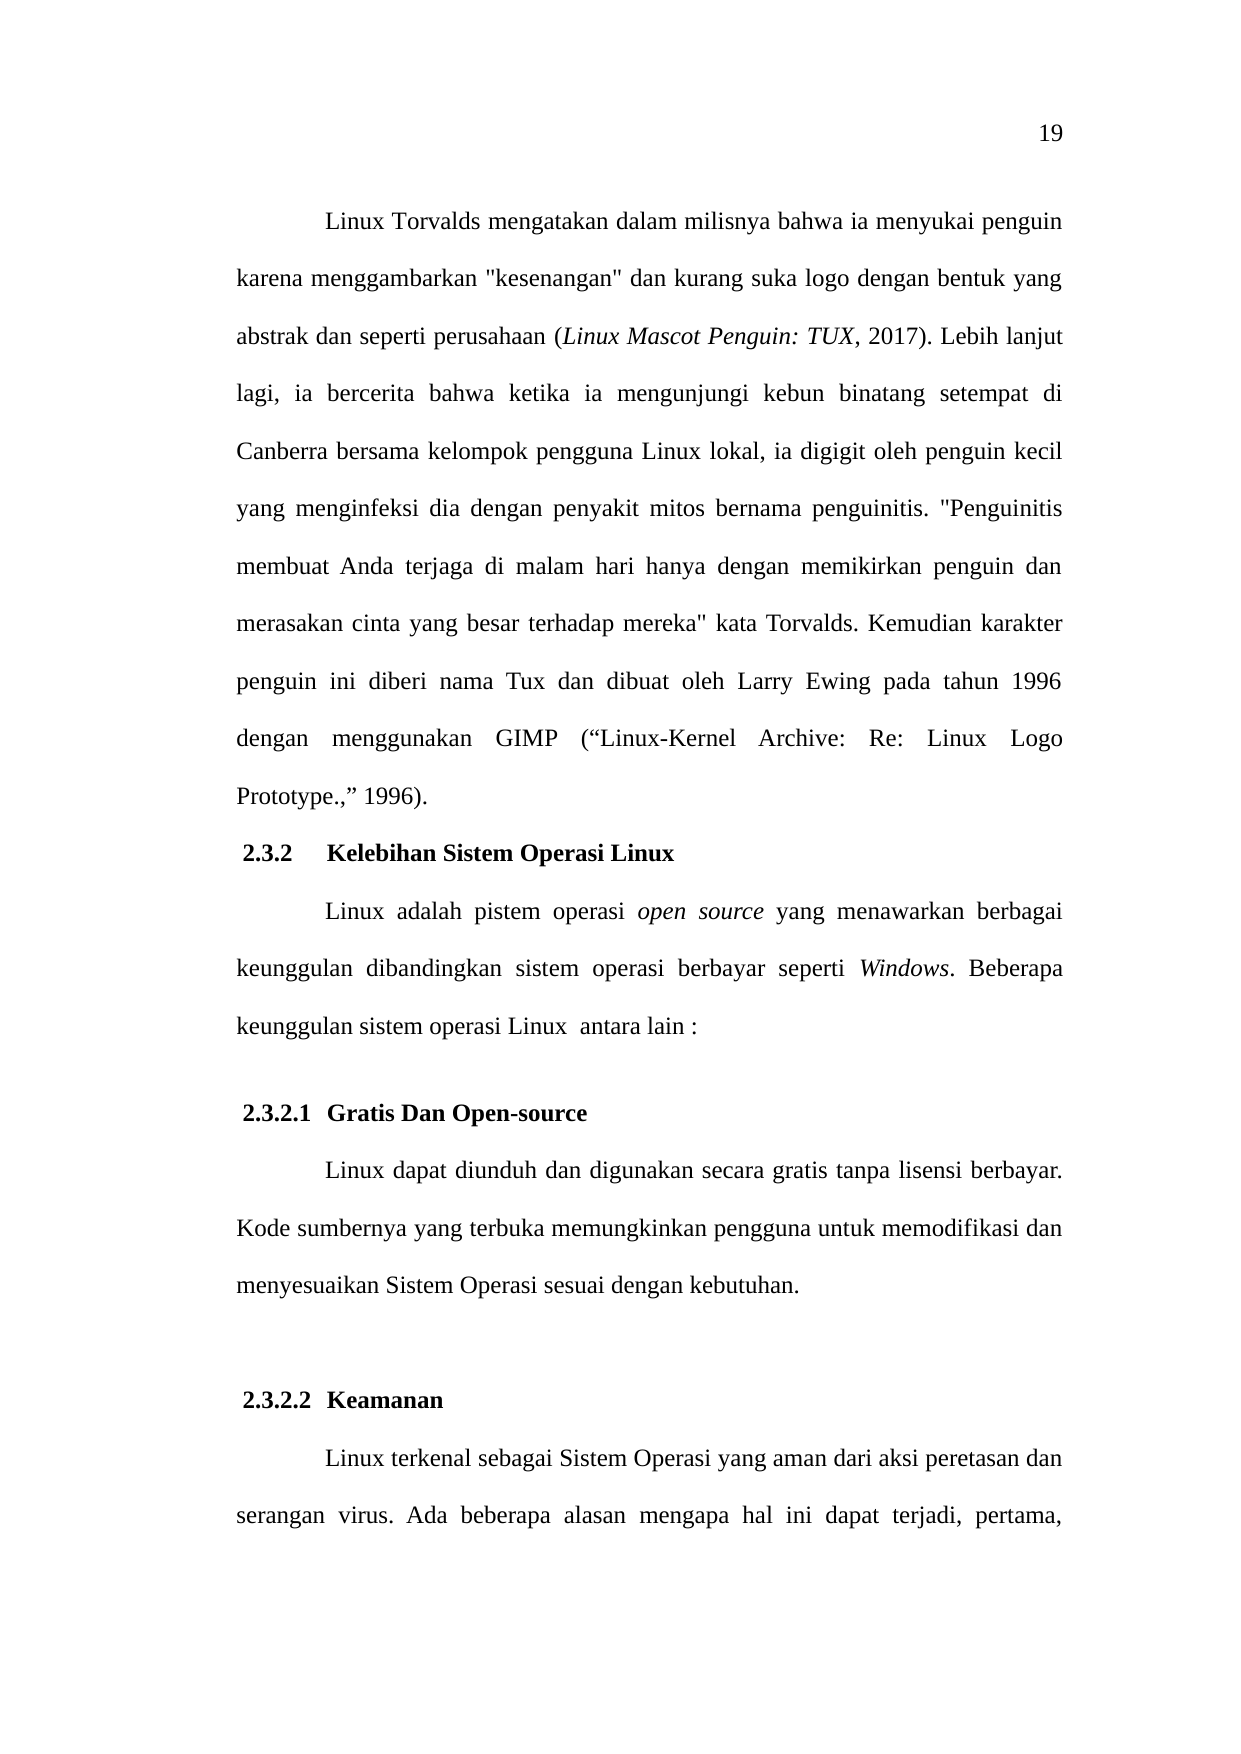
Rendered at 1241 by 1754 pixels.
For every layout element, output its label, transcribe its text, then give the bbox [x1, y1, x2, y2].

text Linux terkenal sebagai Sistem Operasi yang aman dari aksi peretasan dan serangan virus. Ada beberapa alasan mengapa hal ini dapat terjadi, pertama, [236, 1443, 1063, 1529]
text Linux dapat diunduh dan digunakan secara gratis tanpa lisensi berbayar. Kode sumbernya yang terbuka memungkinkan pengguna untuk memodifikasi dan menyesuaikan Sistem Operasi sesuai dengan kebutuhan. [236, 1155, 1063, 1299]
subtitle Kelebihan Sistem Operasi Linux [236, 838, 1063, 867]
text Linux adalah pistem operasi open source yang menawarkan berbagai keunggulan dibandingkan sistem operasi berbayar seperti Windows. Beberapa keunggulan sistem operasi Linux antara lain : [236, 896, 1063, 1040]
subtitle Keamanan [236, 1385, 1063, 1414]
subtitle Gratis dan Open-source [236, 1098, 1063, 1127]
text Linux Torvalds mengatakan dalam milisnya bahwa ia menyukai penguin karena menggambarkan "kesenangan" dan kurang suka logo dengan bentuk yang abstrak dan seperti perusahaan (Linux Mascot Penguin: TUX, 2017)⁠. Lebih lanjut lagi, ia bercerita bahwa ketika ia mengunjungi kebun binatang setempat di Canberra bersama kelompok pengguna Linux lokal, ia digigit oleh penguin kecil yang menginfeksi dia dengan penyakit mitos bernama penguinitis. "Penguinitis membuat Anda terjaga di malam hari hanya dengan memikirkan penguin dan merasakan cinta yang besar terhadap mereka" kata Torvalds. Kemudian karakter penguin ini diberi nama Tux dan dibuat oleh Larry Ewing pada tahun 1996 dengan menggunakan GIMP (“Linux-Kernel Archive: Re: Linux Logo Prototype.,” 1996)⁠. [236, 206, 1063, 810]
